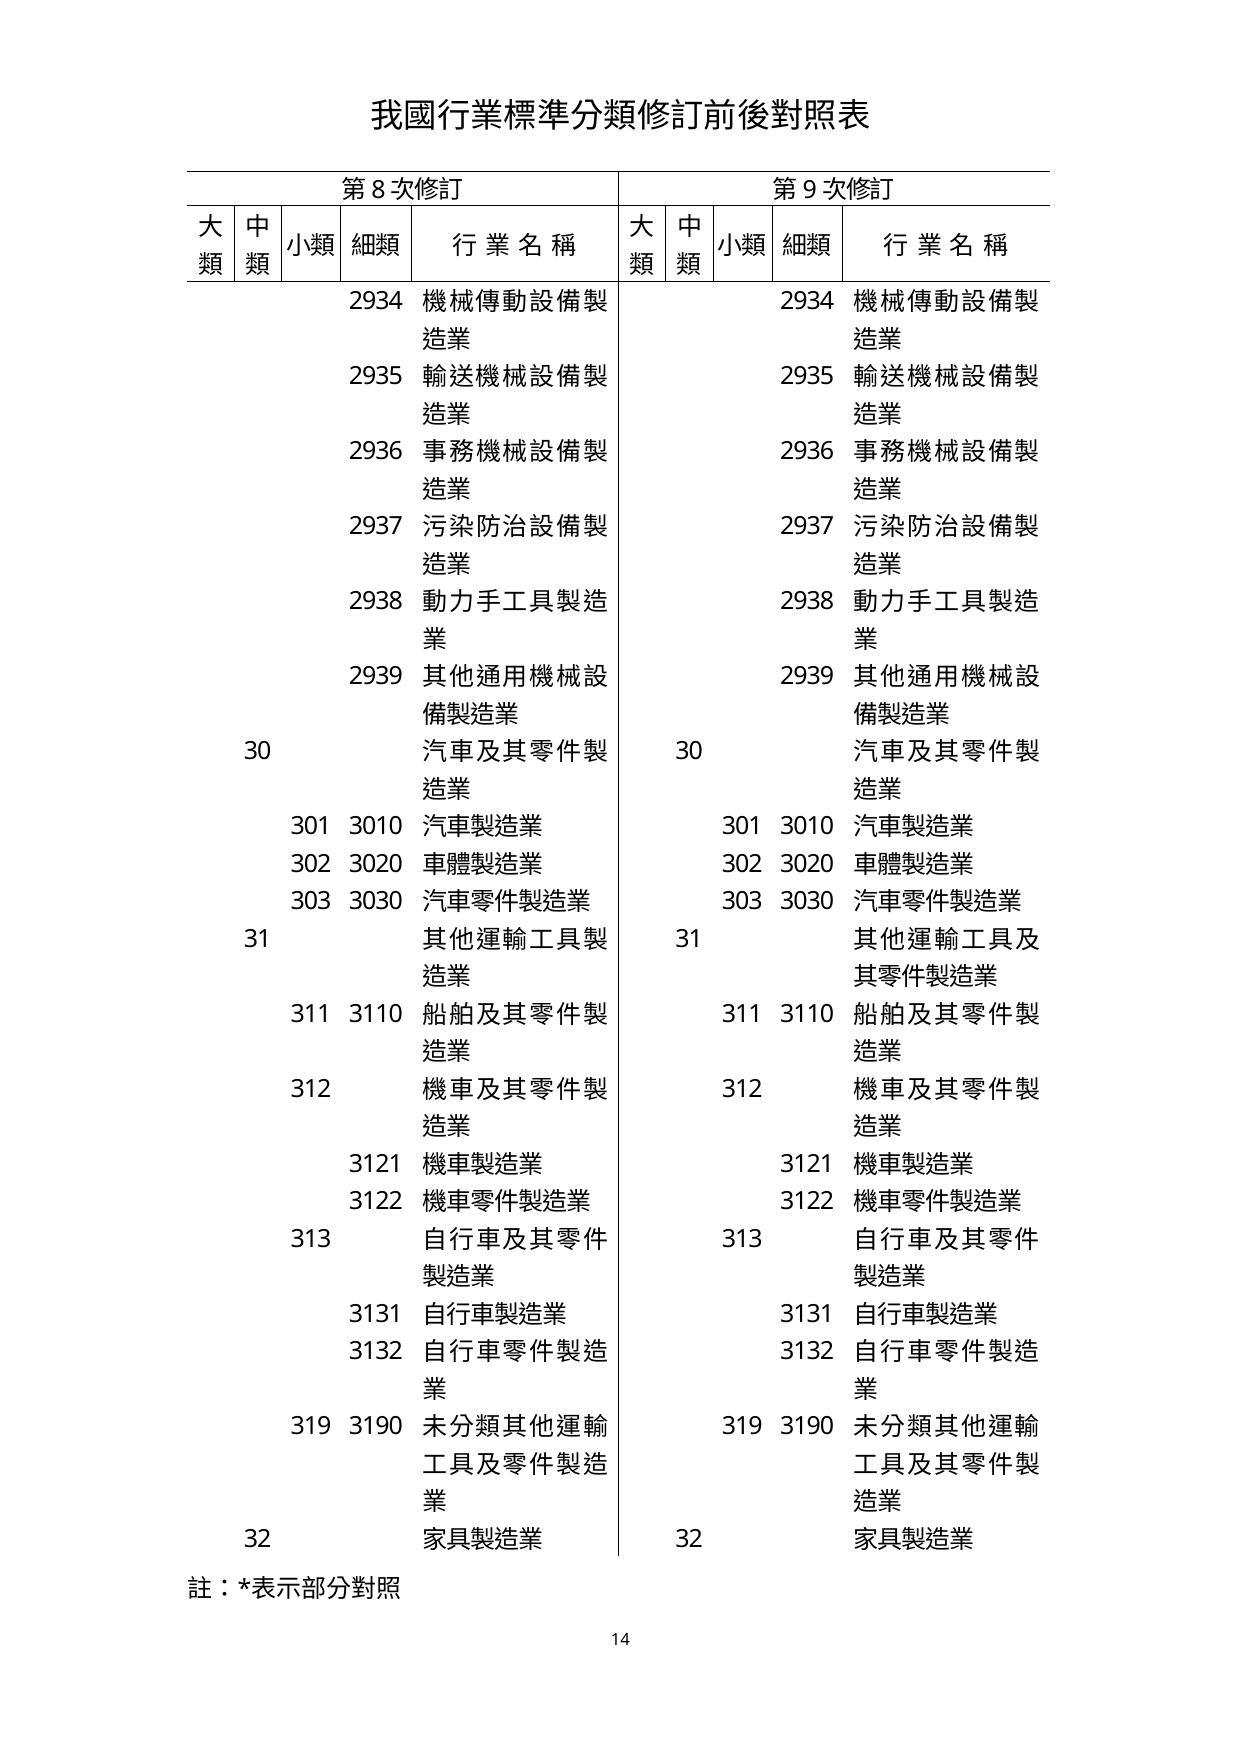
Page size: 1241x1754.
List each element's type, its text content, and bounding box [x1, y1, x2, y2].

table_cell 其他通用機械設備製造業 [843, 656, 1050, 731]
table_cell [713, 356, 772, 431]
table_cell [772, 1519, 843, 1556]
table_cell [772, 919, 843, 994]
table_cell [234, 1144, 282, 1181]
table_cell [282, 919, 341, 994]
table_cell 汽車零件製造業 [412, 881, 618, 919]
table_cell 汽車及其零件製造業 [843, 731, 1050, 806]
table_cell [341, 1219, 412, 1294]
table_cell 3010 [341, 806, 412, 844]
table_cell 3190 [341, 1406, 412, 1519]
table_cell [619, 919, 666, 994]
table_cell [187, 919, 234, 994]
table_cell [666, 282, 713, 356]
table_cell [772, 1219, 843, 1294]
table_cell 3030 [772, 881, 843, 919]
table_cell 31 [234, 919, 282, 994]
table_cell [234, 1294, 282, 1331]
table_cell [341, 919, 412, 994]
table_cell [666, 1069, 713, 1144]
table_cell [619, 731, 666, 806]
table_cell 3131 [772, 1294, 843, 1331]
table_cell [619, 282, 666, 356]
table_cell 312 [713, 1069, 772, 1144]
table_cell 事務機械設備製造業 [843, 431, 1050, 506]
table_cell 2935 [341, 356, 412, 431]
table_cell 船舶及其零件製造業 [412, 994, 618, 1069]
table_cell [187, 506, 234, 581]
table_cell [341, 1519, 412, 1556]
table_header 第8次修訂 [187, 172, 618, 205]
table_cell 312 [282, 1069, 341, 1144]
table_cell 3132 [341, 1331, 412, 1406]
table_cell [666, 581, 713, 656]
table_cell [282, 1519, 341, 1556]
table_cell [234, 1181, 282, 1219]
table_cell [234, 282, 282, 356]
table_cell 3121 [341, 1144, 412, 1181]
table_cell 3020 [341, 844, 412, 881]
table_cell [187, 1069, 234, 1144]
table_cell 汽車製造業 [412, 806, 618, 844]
table_cell [619, 581, 666, 656]
table_cell [666, 881, 713, 919]
table_cell [187, 1219, 234, 1294]
table_cell 319 [282, 1406, 341, 1519]
table_cell 行 業 名 稱 [412, 206, 618, 281]
table_cell [619, 1181, 666, 1219]
table_cell [619, 356, 666, 431]
table_cell [282, 1181, 341, 1219]
table_cell [666, 431, 713, 506]
table_cell 30 [666, 731, 713, 806]
table_cell 細類 [341, 206, 411, 281]
table_cell [713, 1144, 772, 1181]
table_cell [713, 919, 772, 994]
table_cell [187, 1294, 234, 1331]
table_cell 家具製造業 [412, 1519, 618, 1556]
table_cell 2939 [772, 656, 843, 731]
table_cell [713, 656, 772, 731]
table_cell 自行車及其零件製造業 [843, 1219, 1050, 1294]
table_cell [666, 1181, 713, 1219]
table_cell [619, 1294, 666, 1331]
table_cell 319 [713, 1406, 772, 1519]
table_cell [619, 431, 666, 506]
table_cell 31 [666, 919, 713, 994]
table_cell [282, 506, 341, 581]
table_cell 汽車製造業 [843, 806, 1050, 844]
table_cell [282, 731, 341, 806]
table_cell [666, 506, 713, 581]
table_cell [341, 1069, 412, 1144]
table_cell [619, 656, 666, 731]
table_cell [619, 1519, 666, 1556]
table_cell [666, 356, 713, 431]
table_cell 大類 [187, 206, 234, 281]
table_cell [619, 881, 666, 919]
table_cell 其他通用機械設備製造業 [412, 656, 618, 731]
table_cell [234, 581, 282, 656]
table_cell [282, 356, 341, 431]
table_cell 動力手工具製造業 [412, 581, 618, 656]
table_cell 311 [282, 994, 341, 1069]
table_cell [234, 1219, 282, 1294]
table_cell [187, 994, 234, 1069]
table_cell [619, 1406, 666, 1519]
table_cell [234, 656, 282, 731]
table_cell [619, 806, 666, 844]
table_cell 2938 [772, 581, 843, 656]
table_cell [666, 1219, 713, 1294]
table_cell 家具製造業 [843, 1519, 1050, 1556]
table_cell [187, 1181, 234, 1219]
table_cell 3110 [341, 994, 412, 1069]
table_cell [772, 1069, 843, 1144]
table_cell [234, 1406, 282, 1519]
table_cell [187, 282, 234, 356]
table_header 第9次修訂 [619, 172, 1050, 205]
table_cell 311 [713, 994, 772, 1069]
table_cell 3190 [772, 1406, 843, 1519]
table_cell 船舶及其零件製造業 [843, 994, 1050, 1069]
table_cell [666, 1144, 713, 1181]
table_cell [187, 731, 234, 806]
table_cell [282, 1144, 341, 1181]
table_cell [187, 1331, 234, 1406]
table_cell 3110 [772, 994, 843, 1069]
table_cell 機車製造業 [843, 1144, 1050, 1181]
table_cell 2937 [772, 506, 843, 581]
table_cell 313 [282, 1219, 341, 1294]
table_cell 機械傳動設備製造業 [843, 282, 1050, 356]
table_cell 自行車及其零件製造業 [412, 1219, 618, 1294]
table_cell 車體製造業 [412, 844, 618, 881]
table_cell [234, 881, 282, 919]
table_cell [187, 581, 234, 656]
table_cell 機車及其零件製造業 [843, 1069, 1050, 1144]
table_cell [713, 1331, 772, 1406]
table_cell 自行車零件製造業 [412, 1331, 618, 1406]
table_cell 中類 [235, 206, 281, 281]
table_cell 303 [713, 881, 772, 919]
table_cell 機車及其零件製造業 [412, 1069, 618, 1144]
table_cell 機械傳動設備製造業 [412, 282, 618, 356]
table_cell 動力手工具製造業 [843, 581, 1050, 656]
table_cell 3121 [772, 1144, 843, 1181]
table_cell 302 [282, 844, 341, 881]
table_cell 3131 [341, 1294, 412, 1331]
table_cell 細類 [773, 206, 842, 281]
table_cell 輸送機械設備製造業 [843, 356, 1050, 431]
table_cell 2936 [772, 431, 843, 506]
table_cell 3132 [772, 1331, 843, 1406]
table_cell [187, 1406, 234, 1519]
table_cell 未分類其他運輸工具及其零件製造業 [843, 1406, 1050, 1519]
table_cell 3020 [772, 844, 843, 881]
table_cell [666, 1331, 713, 1406]
table_cell 中類 [666, 206, 713, 281]
table_cell 其他運輸工具及其零件製造業 [843, 919, 1050, 994]
table_cell 汽車零件製造業 [843, 881, 1050, 919]
table_cell [713, 1181, 772, 1219]
table_cell [282, 1331, 341, 1406]
table_cell [619, 1331, 666, 1406]
table_cell 2938 [341, 581, 412, 656]
table_cell [187, 881, 234, 919]
table_cell 301 [713, 806, 772, 844]
table_cell [282, 1294, 341, 1331]
table_cell 2935 [772, 356, 843, 431]
table_cell 大類 [619, 206, 665, 281]
table_cell 3010 [772, 806, 843, 844]
table_cell [713, 431, 772, 506]
table_cell [713, 581, 772, 656]
table_cell 2939 [341, 656, 412, 731]
table_cell [619, 844, 666, 881]
table_cell [713, 506, 772, 581]
table_cell 污染防治設備製造業 [412, 506, 618, 581]
table_cell [234, 844, 282, 881]
table_cell [666, 806, 713, 844]
table_cell [187, 656, 234, 731]
table_cell [234, 356, 282, 431]
table_cell [187, 806, 234, 844]
table_cell 自行車零件製造業 [843, 1331, 1050, 1406]
table_cell [234, 1069, 282, 1144]
table_cell [713, 1519, 772, 1556]
table_cell 自行車製造業 [412, 1294, 618, 1331]
table_cell [234, 994, 282, 1069]
table_cell [666, 1406, 713, 1519]
table_cell 302 [713, 844, 772, 881]
table_cell [772, 731, 843, 806]
table_cell [619, 994, 666, 1069]
table_cell 車體製造業 [843, 844, 1050, 881]
table_cell 污染防治設備製造業 [843, 506, 1050, 581]
table_cell [187, 431, 234, 506]
table_cell [619, 1144, 666, 1181]
table_cell [282, 282, 341, 356]
table_cell 2936 [341, 431, 412, 506]
table_cell 輸送機械設備製造業 [412, 356, 618, 431]
table_cell [234, 431, 282, 506]
table_cell [666, 656, 713, 731]
table_cell 32 [234, 1519, 282, 1556]
table_cell [341, 731, 412, 806]
table_cell 小類 [282, 206, 340, 281]
table_cell 行 業 名 稱 [843, 206, 1050, 281]
table_cell [666, 844, 713, 881]
table_cell 313 [713, 1219, 772, 1294]
table_cell 未分類其他運輸工具及零件製造業 [412, 1406, 618, 1519]
table_cell 機車製造業 [412, 1144, 618, 1181]
table_cell 301 [282, 806, 341, 844]
table_cell 自行車製造業 [843, 1294, 1050, 1331]
table_cell [666, 1294, 713, 1331]
table_cell [713, 282, 772, 356]
table_cell 2937 [341, 506, 412, 581]
table_cell 30 [234, 731, 282, 806]
table_cell 303 [282, 881, 341, 919]
table_cell 機車零件製造業 [412, 1181, 618, 1219]
table_cell 2934 [772, 282, 843, 356]
table_cell [187, 844, 234, 881]
table_cell [187, 1144, 234, 1181]
table_cell 小類 [714, 206, 772, 281]
table_cell 3122 [341, 1181, 412, 1219]
table_cell 汽車及其零件製造業 [412, 731, 618, 806]
table_cell 3122 [772, 1181, 843, 1219]
table_cell [619, 506, 666, 581]
table_cell [234, 806, 282, 844]
table_cell [713, 731, 772, 806]
table_cell 其他運輸工具製造業 [412, 919, 618, 994]
table_cell 事務機械設備製造業 [412, 431, 618, 506]
table_cell [619, 1219, 666, 1294]
table_cell [187, 1519, 234, 1556]
table_cell [282, 581, 341, 656]
table_cell [666, 994, 713, 1069]
table_cell [187, 356, 234, 431]
table_cell 2934 [341, 282, 412, 356]
table_cell [234, 506, 282, 581]
table_cell [282, 656, 341, 731]
table_cell 32 [666, 1519, 713, 1556]
table_cell 機車零件製造業 [843, 1181, 1050, 1219]
table_cell [234, 1331, 282, 1406]
table_cell [619, 1069, 666, 1144]
table_cell [282, 431, 341, 506]
table_cell 3030 [341, 881, 412, 919]
table_cell [713, 1294, 772, 1331]
